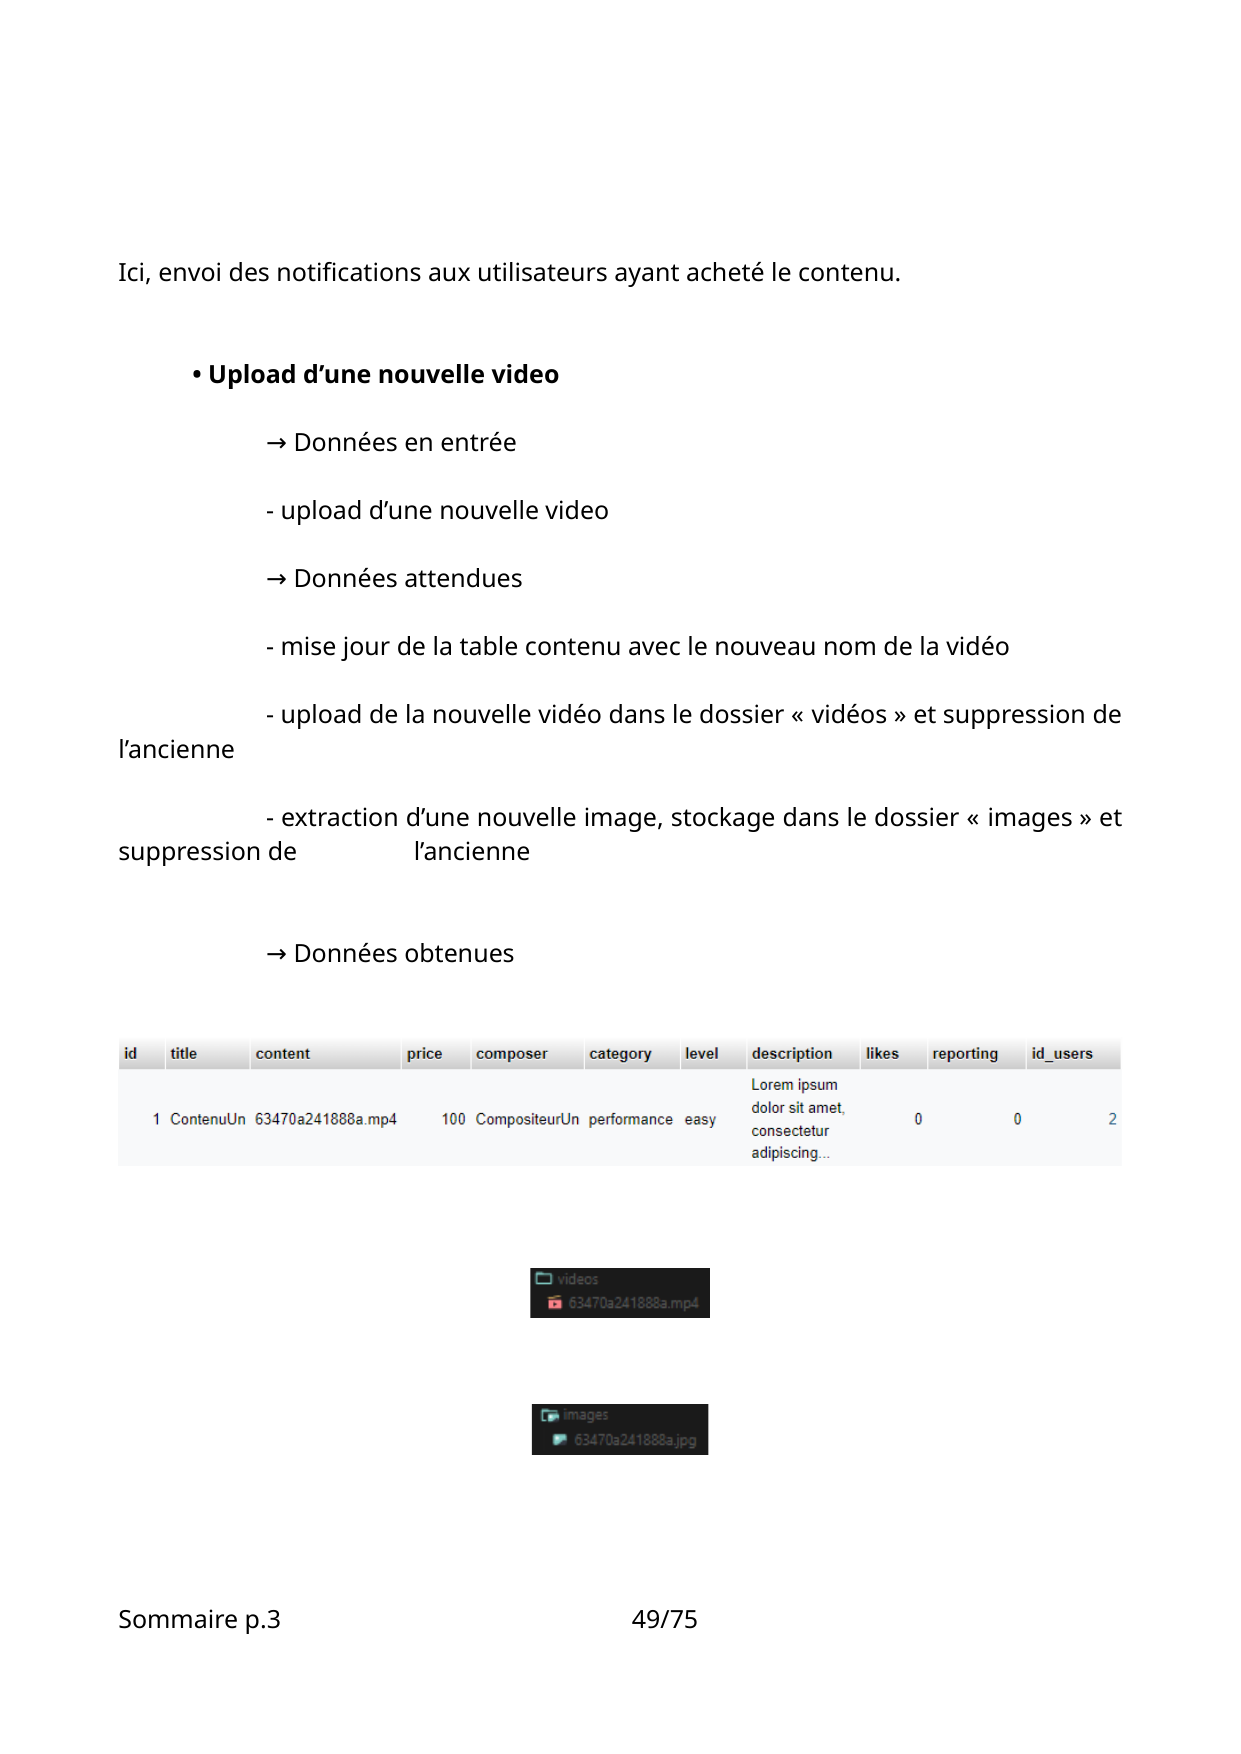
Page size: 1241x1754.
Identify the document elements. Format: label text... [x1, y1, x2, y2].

text Ici, envoi des notifications aux utilisateurs ayant acheté le contenu. [118, 254, 1122, 288]
text - upload de la nouvelle vidéo dans le dossier « vidéos » et suppression de l’ancienne [118, 697, 1122, 765]
text - upload d’une nouvelle video [118, 493, 1122, 527]
text → Données en entrée [118, 425, 1122, 459]
picture [531, 1404, 709, 1455]
text - mise jour de la table contenu avec le nouveau nom de la vidéo [118, 629, 1122, 663]
text • Upload d’une nouvelle video [118, 357, 1122, 391]
picture [118, 1037, 1123, 1166]
text - extraction d’une nouvelle image, stockage dans le dossier « images » et suppression de l’ancienne [118, 799, 1122, 867]
picture [530, 1268, 710, 1318]
text → Données obtenues [118, 936, 1122, 970]
text → Données attendues [118, 561, 1122, 595]
